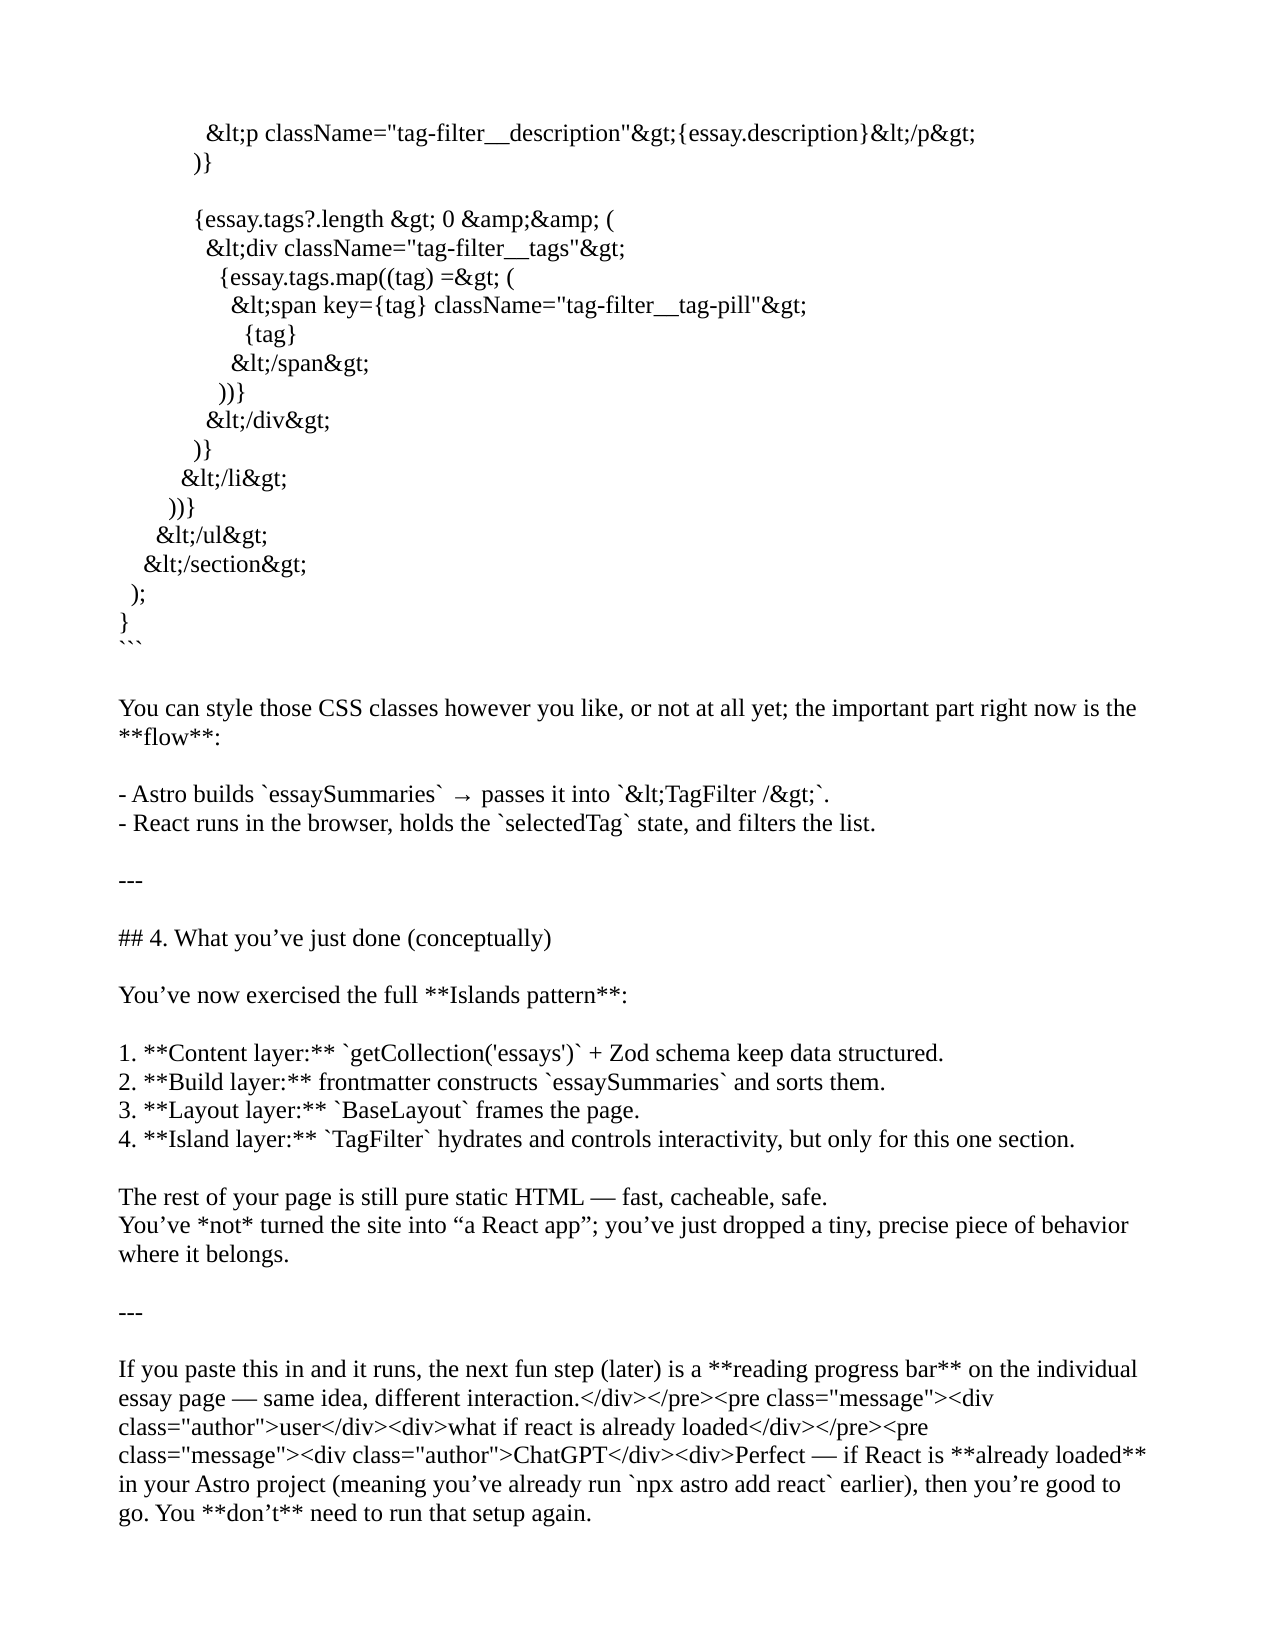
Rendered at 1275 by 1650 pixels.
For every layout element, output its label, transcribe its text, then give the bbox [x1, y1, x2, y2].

text ``` [118, 636, 1157, 664]
text 2. **Build layer:** frontmatter constructs `essaySummaries` and sorts them. [118, 1067, 1157, 1096]
text If you paste this in and it runs, the next fun step (later) is a **reading progress bar** on the individual essay page — same idea, different interaction.</div></pre><pre class="message"><div class="author">user</div><div>what if react is already loaded</div></pre><pre class="message"><div class="author">ChatGPT</div><div>Perfect — if React is **already loaded** in your Astro project (meaning you’ve already run `npx astro add react` earlier), then you’re good to go. You **don’t** need to run that setup again. [118, 1354, 1157, 1527]
text )} [118, 434, 1157, 463]
text --- [118, 1297, 1157, 1326]
text 1. **Content layer:** `getCollection('essays')` + Zod schema keep data structured. [118, 1038, 1157, 1067]
text - React runs in the browser, holds the `selectedTag` state, and filters the list. [118, 808, 1157, 837]
text } [118, 607, 1157, 636]
text ); [118, 578, 1157, 607]
text --- [118, 866, 1157, 894]
text {essay.tags?.length &gt; 0 &amp;&amp; ( [118, 204, 1157, 233]
text &lt;span key={tag} className="tag-filter__tag-pill"&gt; [118, 291, 1157, 319]
text You’ve now exercised the full **Islands pattern**: [118, 981, 1157, 1009]
text The rest of your page is still pure static HTML — fast, cacheable, safe. [118, 1182, 1157, 1211]
text )} [118, 147, 1157, 176]
text ## 4. What you’ve just done (conceptually) [118, 923, 1157, 952]
text You can style those CSS classes however you like, or not at all yet; the important part right now is the **flow**: [118, 693, 1157, 751]
text &lt;p className="tag-filter__description"&gt;{essay.description}&lt;/p&gt; [118, 118, 1157, 147]
text &lt;/span&gt; [118, 348, 1157, 377]
text &lt;/section&gt; [118, 549, 1157, 578]
text &lt;div className="tag-filter__tags"&gt; [118, 233, 1157, 262]
text ))} [118, 377, 1157, 406]
text - Astro builds `essaySummaries` → passes it into `&lt;TagFilter /&gt;`. [118, 779, 1157, 808]
text 4. **Island layer:** `TagFilter` hydrates and controls interactivity, but only for this one section. [118, 1124, 1157, 1153]
text 3. **Layout layer:** `BaseLayout` frames the page. [118, 1096, 1157, 1124]
text &lt;/li&gt; [118, 463, 1157, 492]
text &lt;/ul&gt; [118, 521, 1157, 549]
text You’ve *not* turned the site into “a React app”; you’ve just dropped a tiny, precise piece of behavior where it belongs. [118, 1211, 1157, 1268]
text &lt;/div&gt; [118, 406, 1157, 434]
text {tag} [118, 319, 1157, 348]
text {essay.tags.map((tag) =&gt; ( [118, 262, 1157, 291]
text ))} [118, 492, 1157, 521]
